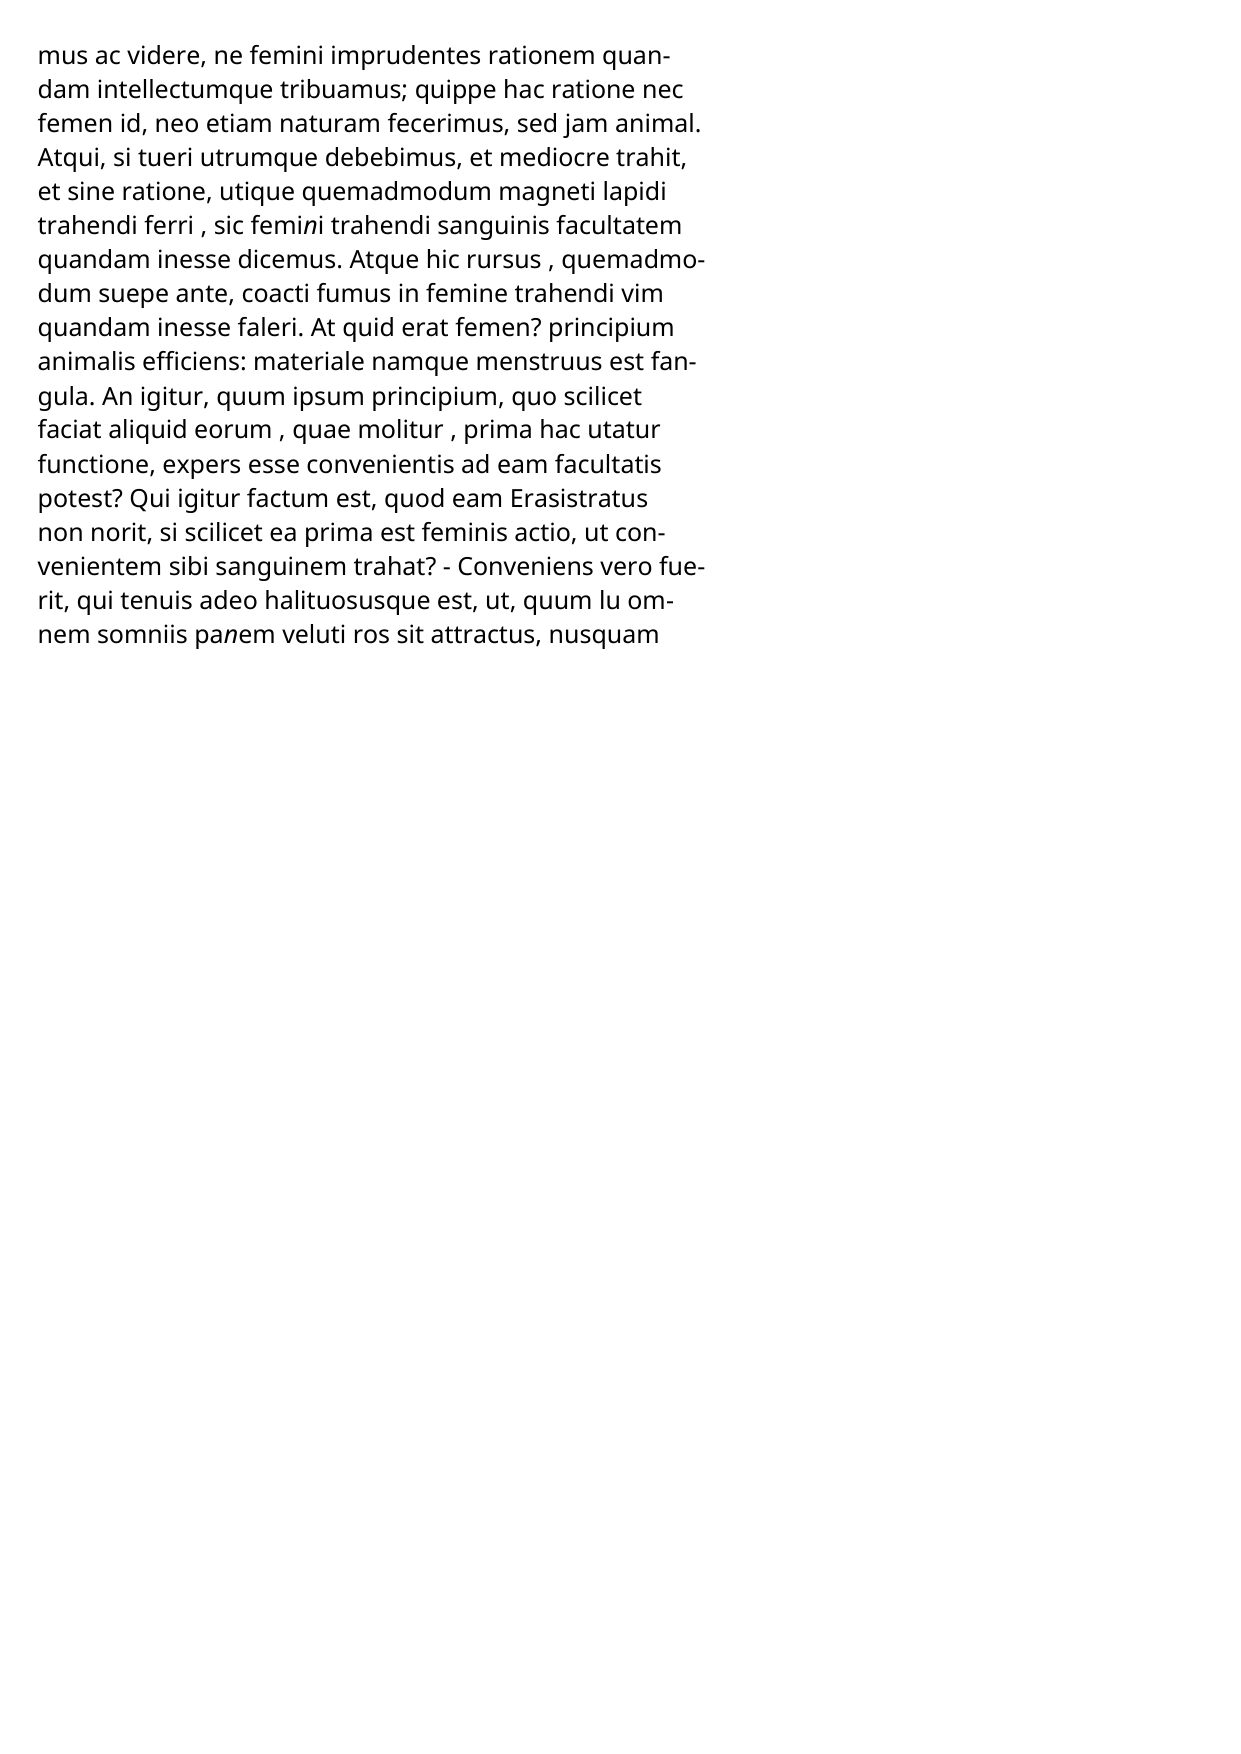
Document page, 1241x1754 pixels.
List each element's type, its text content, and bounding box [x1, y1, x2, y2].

text mus ac videre, ne femini imprudentes rationem quan- dam intellectumque tribuamus; quippe hac ratione nec femen id, neo etiam naturam fecerimus, sed jam animal. Atqui, si tueri utrumque debebimus, et mediocre trahit, et sine ratione, utique quemadmodum magneti lapidi trahendi ferri , sic femini trahendi sanguinis facultatem quandam inesse dicemus. Atque hic rursus , quemadmo- dum suepe ante, coacti fumus in femine trahendi vim quandam inesse faleri. At quid erat femen? principium animalis efficiens: materiale namque menstruus est fan- gula. An igitur, quum ipsum principium, quo scilicet faciat aliquid eorum , quae molitur , prima hac utatur functione, expers esse convenientis ad eam facultatis potest? Qui igitur factum est, quod eam Erasistratus non norit, si scilicet ea prima est feminis actio, ut con- venientem sibi sanguinem trahat? - Conveniens vero fue- rit, qui tenuis adeo halituosusque est, ut, quum lu om- nem somniis panem veluti ros sit attractus, nusquam [37, 37, 1203, 651]
